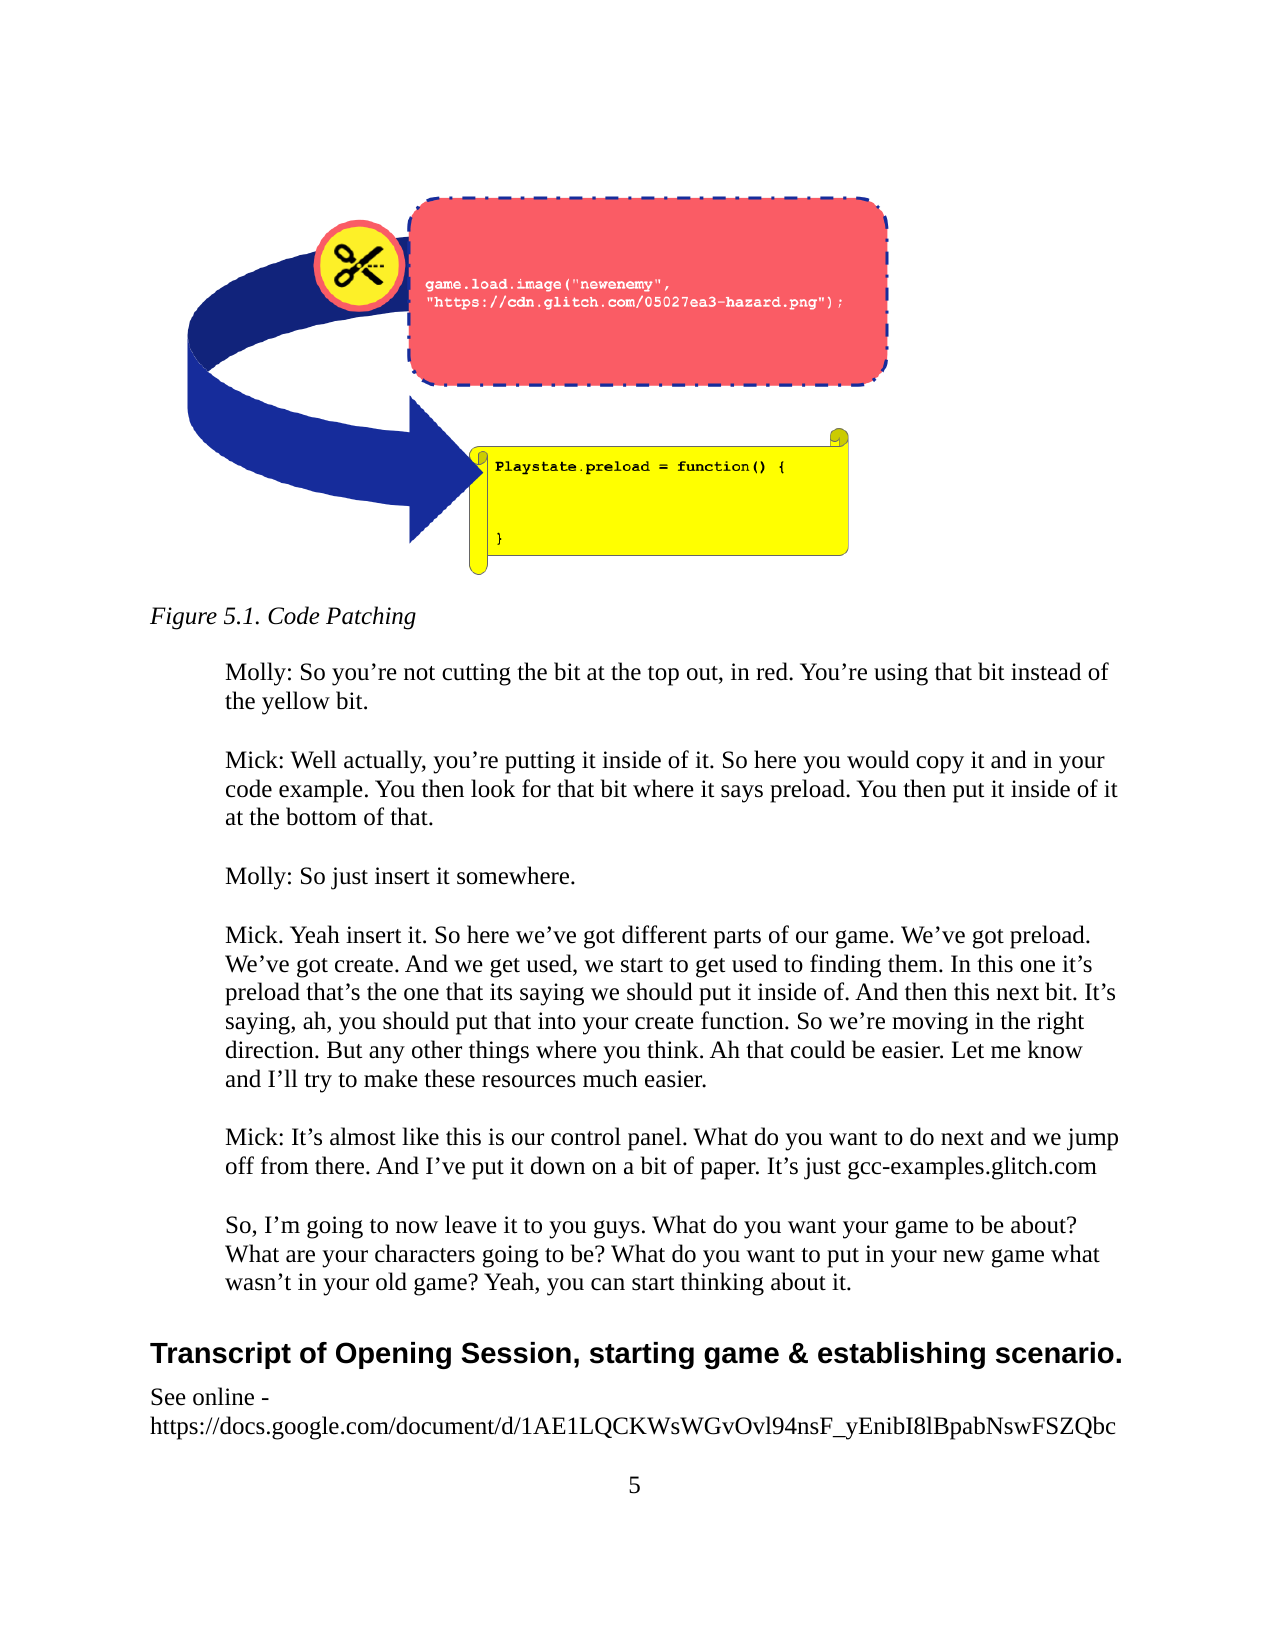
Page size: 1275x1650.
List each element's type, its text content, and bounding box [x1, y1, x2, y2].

text Mick: It’s almost like this is our control panel. What do you want to do next and we jump off from there. And I’ve put it down on a bit of paper. It’s just gcc-examples.glitch.com [225, 1122, 1125, 1180]
text See online - https://docs.google.com/document/d/1AE1LQCKWsWGvOvl94nsF_yEnibI8lBpabNswFSZQbc [150, 1382, 1125, 1440]
subtitle Transcript of Opening Session, starting game & establishing scenario. [150, 1336, 1125, 1370]
text Mick: Well actually, you’re putting it inside of it. So here you would copy it and in your code example. You then look for that bit where it says preload. You then put it inside of it at the bottom of that. [225, 745, 1125, 831]
text So, I’m going to now leave it to you guys. What do you want your game to be about? What are your characters going to be? What do you want to put in your new game what wasn’t in your old game? Yeah, you can start thinking about it. [225, 1210, 1125, 1296]
text Figure 5.1. Code Patching [150, 601, 1125, 630]
picture [150, 150, 930, 589]
text Molly: So just insert it somewhere. [225, 861, 1125, 890]
text Mick. Yeah insert it. So here we’ve got different parts of our game. We’ve got preload. We’ve got create. And we get used, we start to get used to finding them. In this one it’s preload that’s the one that its saying we should put it inside of. And then this next bit. It’s saying, ah, you should put that into your create function. So we’re moving in the right direction. But any other things where you think. Ah that could be easier. Let me know and I’ll try to make these resources much easier. [225, 920, 1125, 1092]
text Molly: So you’re not cutting the bit at the top out, in red. You’re using that bit instead of the yellow bit. [225, 657, 1125, 715]
